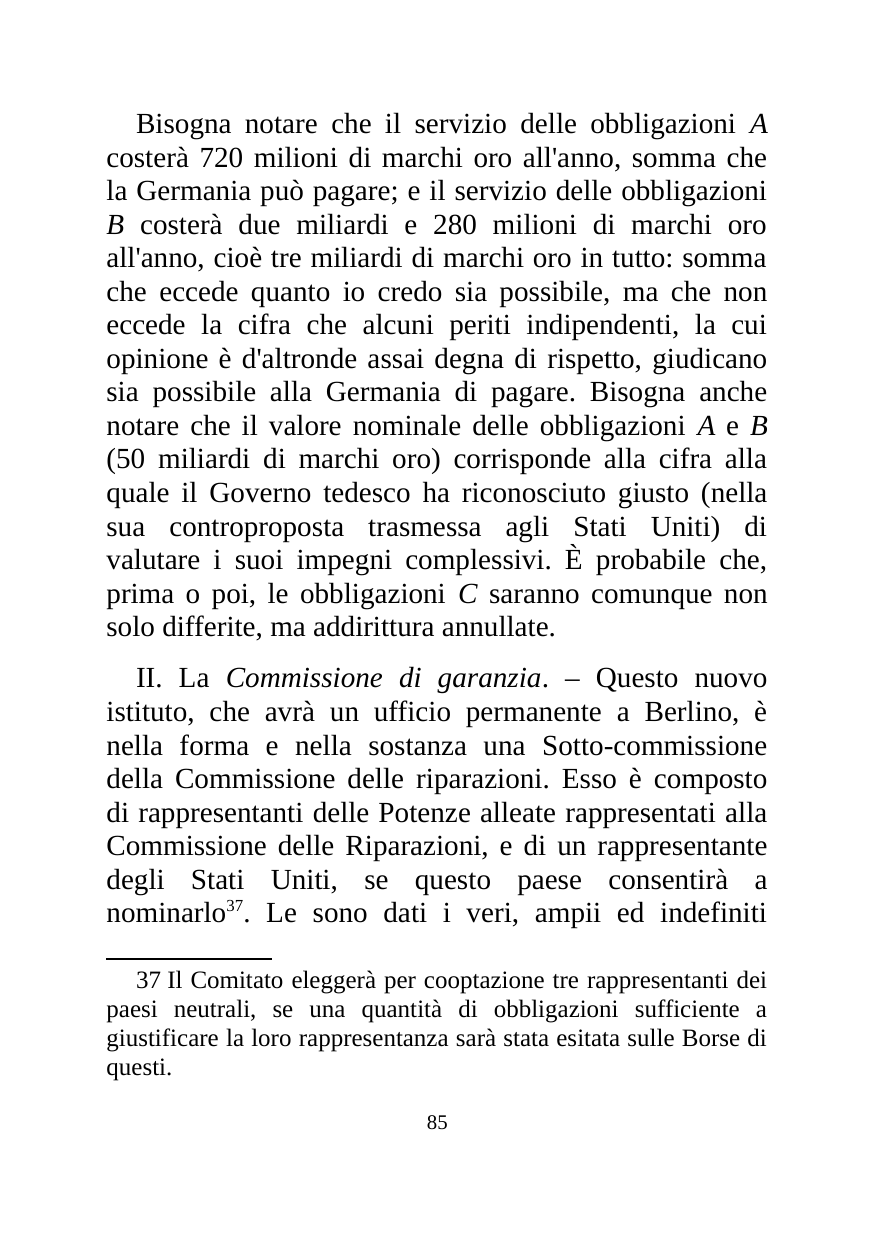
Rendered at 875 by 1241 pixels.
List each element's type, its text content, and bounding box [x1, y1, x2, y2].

text Il Comitato eleggerà per cooptazione tre rappresentanti dei paesi neutrali, se una quantità di obbligazioni sufficiente a giustificare la loro rappresentanza sarà stata esitata sulle Borse di questi. [106, 965, 768, 1080]
text II. La Commissione di garanzia. – Questo nuovo istituto, che avrà un ufficio permanente a Berlino, è nella forma e nella sostanza una Sotto-commissione della Commissione delle riparazioni. Esso è composto di rappresentanti delle Potenze alleate rappresentati alla Commissione delle Riparazioni, e di un rappresentante degli Stati Uniti, se questo paese consentirà a nominarlo. Le sono dati i veri, ampii ed indefiniti [106, 661, 768, 929]
text Bisogna notare che il servizio delle obbligazioni A costerà 720 milioni di marchi oro all'anno, somma che la Germania può pagare; e il servizio delle obbligazioni B costerà due miliardi e 280 milioni di marchi oro all'anno, cioè tre miliardi di marchi oro in tutto: somma che eccede quanto io credo sia possibile, ma che non eccede la cifra che alcuni periti indipendenti, la cui opinione è d'altronde assai degna di rispetto, giudicano sia possibile alla Germania di pagare. Bisogna anche notare che il valore nominale delle obbligazioni A e B (50 miliardi di marchi oro) corrisponde alla cifra alla quale il Governo tedesco ha riconosciuto giusto (nella sua controproposta trasmessa agli Stati Uniti) di valutare i suoi impegni complessivi. È probabile che, prima o poi, le obbligazioni C saranno comunque non solo differite, ma addirittura annullate. [106, 106, 768, 643]
